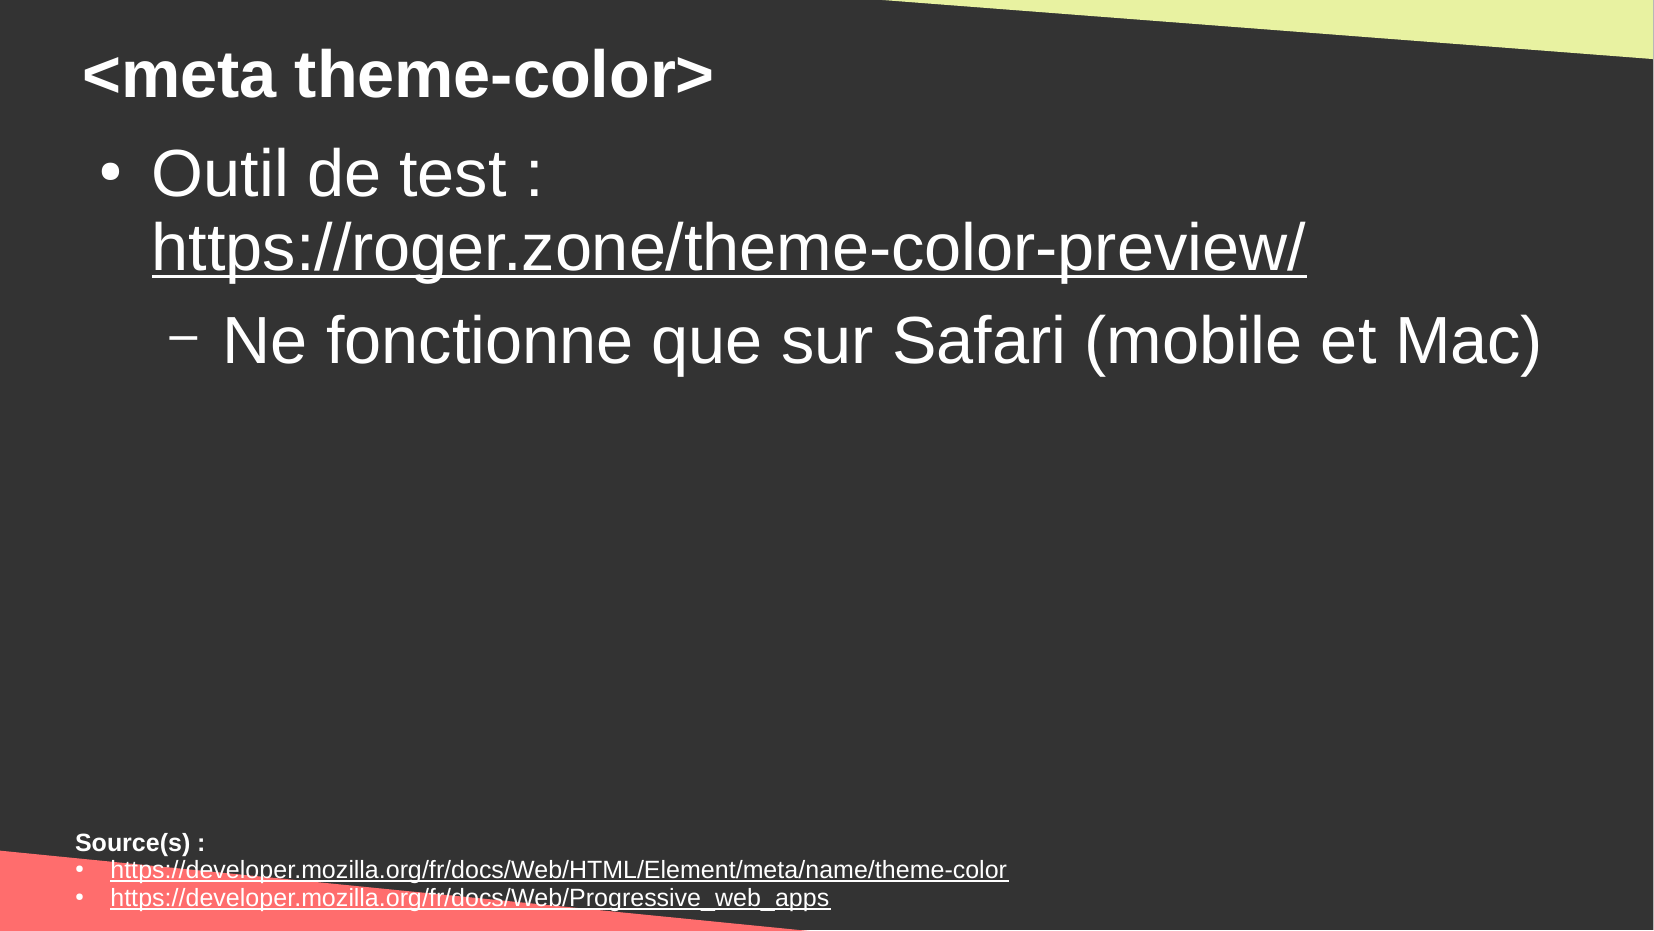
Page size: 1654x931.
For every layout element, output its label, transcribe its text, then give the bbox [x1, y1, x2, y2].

list Outil de test : https://roger.zone/theme-color-preview/ Ne fonctionne que sur Safari (mobile et Mac) [80, 135, 1605, 662]
title [82, 37, 1276, 122]
text_box [882, 0, 1653, 60]
text_box [0, 850, 810, 931]
text_box Source(s) : https://developer.mozilla.org/fr/docs/Web/HTML/Element/meta/name/theme-color https://developer.mozilla.org/fr/docs/Web/Progressive_web_apps [60, 820, 1546, 920]
